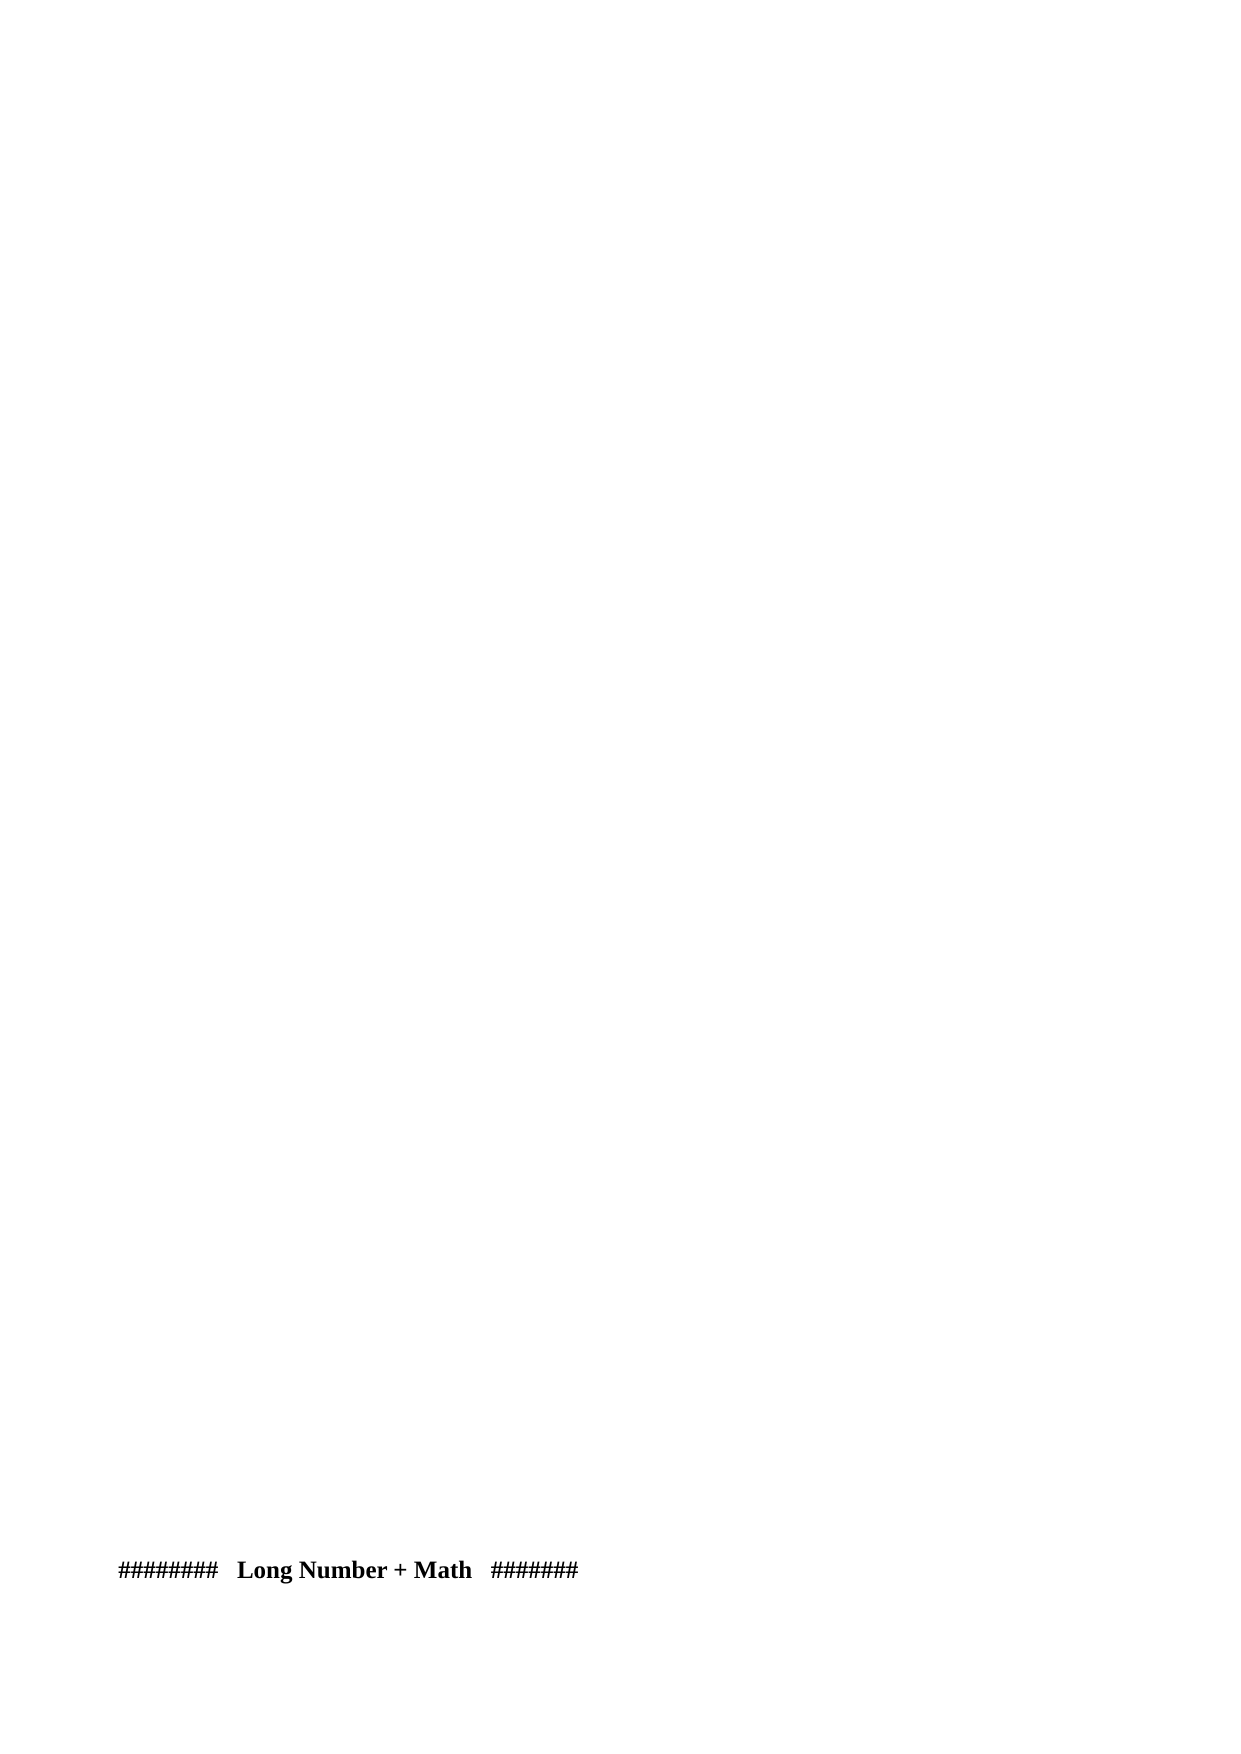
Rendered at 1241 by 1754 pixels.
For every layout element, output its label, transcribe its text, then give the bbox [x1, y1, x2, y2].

text ######## Long Number + Math ####### [118, 1556, 1122, 1584]
